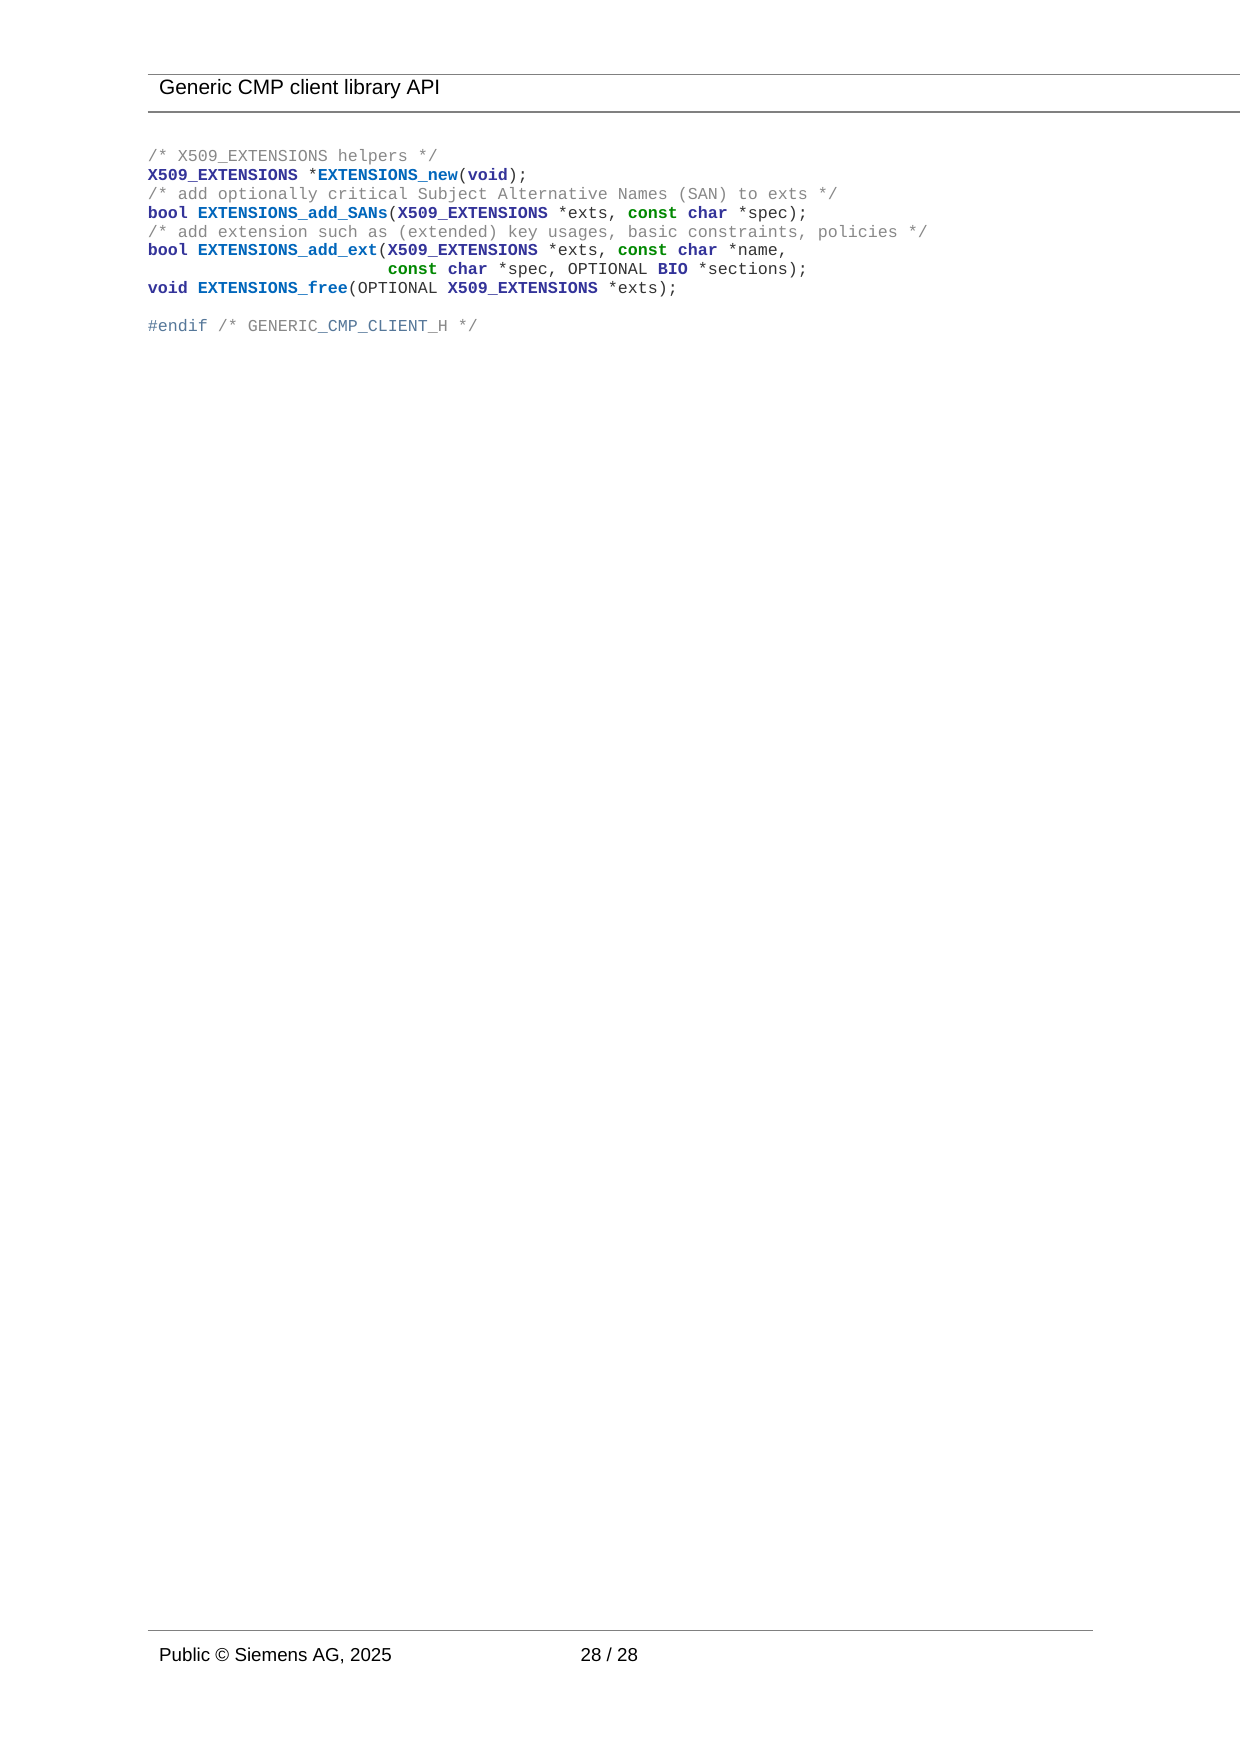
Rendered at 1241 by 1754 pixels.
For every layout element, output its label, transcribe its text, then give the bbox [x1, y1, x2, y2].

text #endif /* GENERIC_CMP_CLIENT_H */ [148, 317, 1092, 336]
text void EXTENSIONS_free(OPTIONAL X509_EXTENSIONS *exts); [148, 280, 1092, 298]
text /* X509_EXTENSIONS helpers */ [148, 148, 1092, 167]
text /* add optionally critical Subject Alternative Names (SAN) to exts */ [148, 185, 1092, 204]
text const char *spec, OPTIONAL BIO *sections); [148, 261, 1092, 280]
text /* add extension such as (extended) key usages, basic constraints, policies */ [148, 223, 1092, 242]
text bool EXTENSIONS_add_SANs(X509_EXTENSIONS *exts, const char *spec); [148, 204, 1092, 223]
text X509_EXTENSIONS *EXTENSIONS_new(void); [148, 167, 1092, 185]
text bool EXTENSIONS_add_ext(X509_EXTENSIONS *exts, const char *name, [148, 242, 1092, 261]
